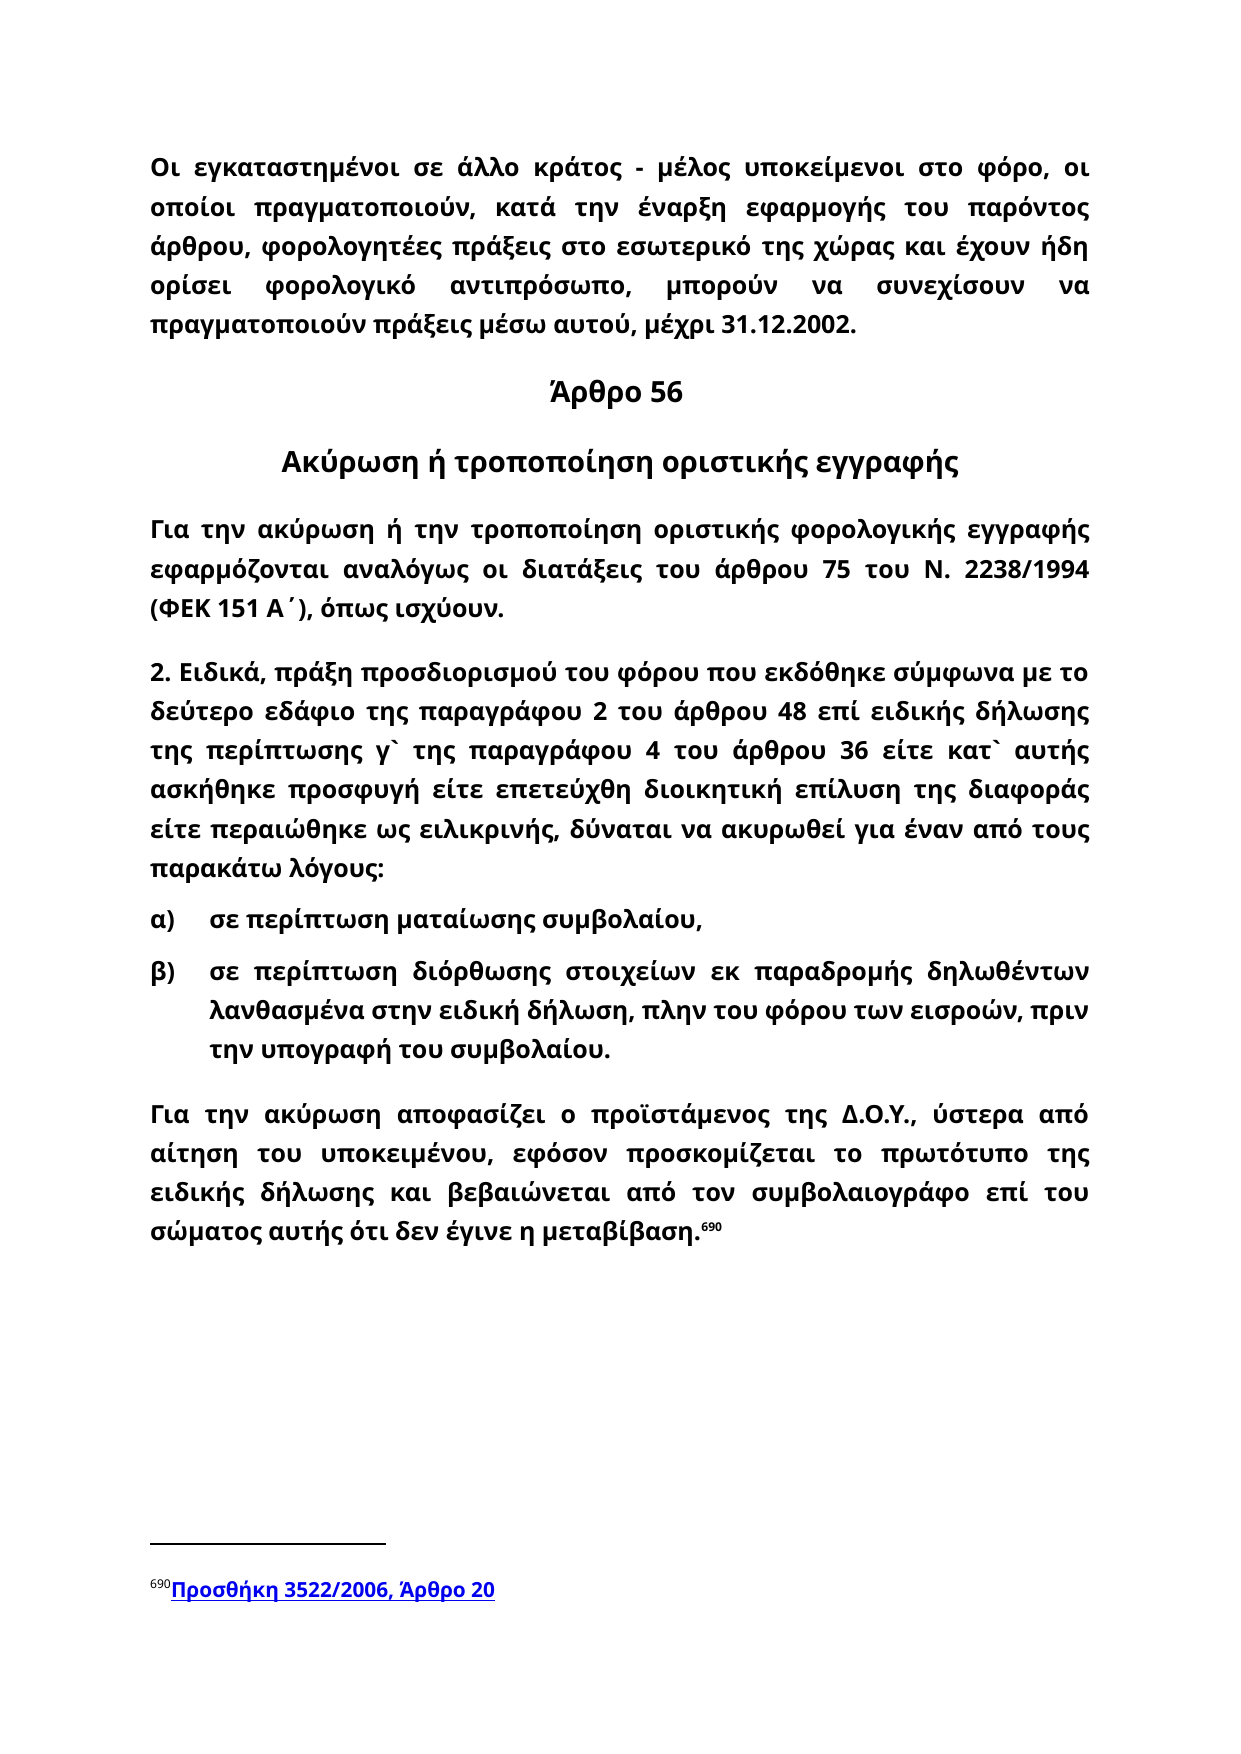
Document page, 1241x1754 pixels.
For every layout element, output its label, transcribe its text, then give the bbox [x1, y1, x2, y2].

subtitle Άρθρο 56 [150, 371, 1090, 411]
text Για την ακύρωση ή την τροποποίηση οριστικής φορολογικής εγγραφής εφαρμόζονται αναλόγως οι διατάξεις του άρθρου 75 του Ν. 2238/1994 (ΦΕΚ 151 Α΄), όπως ισχύουν. [150, 512, 1090, 624]
text Προσθήκη 3522/2006, Άρθρο 20 [150, 1576, 1090, 1604]
text Για την ακύρωση αποφασίζει ο προϊστάμενος της Δ.Ο.Υ., ύστερα από αίτηση του υποκειμένου, εφόσον προσκομίζεται το πρωτότυπο της ειδικής δήλωσης και βεβαιώνεται από τον συμβολαιογράφο επί του σώματος αυτής ότι δεν έγινε η μεταβίβαση. [150, 1096, 1090, 1248]
text Οι εγκαταστημένοι σε άλλο κράτος - μέλος υποκείμενοι στο φόρο, οι οποίοι πραγματοποιούν, κατά την έναρξη εφαρμογής του παρόντος άρθρου, φορολογητέες πράξεις στο εσωτερικό της χώρας και έχουν ήδη ορίσει φορολογικό αντιπρόσωπο, μπορούν να συνεχίσουν να πραγματοποιούν πράξεις μέσω αυτού, μέχρι 31.12.2002. [150, 150, 1090, 341]
subtitle Ακύρωση ή τροποποίηση οριστικής εγγραφής [150, 441, 1090, 481]
list α) σε περίπτωση ματαίωσης συμβολαίου, [150, 902, 1090, 936]
text 2. Ειδικά, πράξη προσδιορισμού του φόρου που εκδόθηκε σύμφωνα με το δεύτερο εδάφιο της παραγράφου 2 του άρθρου 48 επί ειδικής δήλωσης της περίπτωσης γ` της παραγράφου 4 του άρθρου 36 είτε κατ` αυτής ασκήθηκε προσφυγή είτε επετεύχθη διοικητική επίλυση της διαφοράς είτε περαιώθηκε ως ειλικρινής, δύναται να ακυρωθεί για έναν από τους παρακάτω λόγους: [150, 654, 1090, 884]
list β) σε περίπτωση διόρθωσης στοιχείων εκ παραδρομής δηλωθέντων λανθασμένα στην ειδική δήλωση, πλην του φόρου των εισροών, πριν την υπογραφή του συμβολαίου. [150, 954, 1090, 1066]
